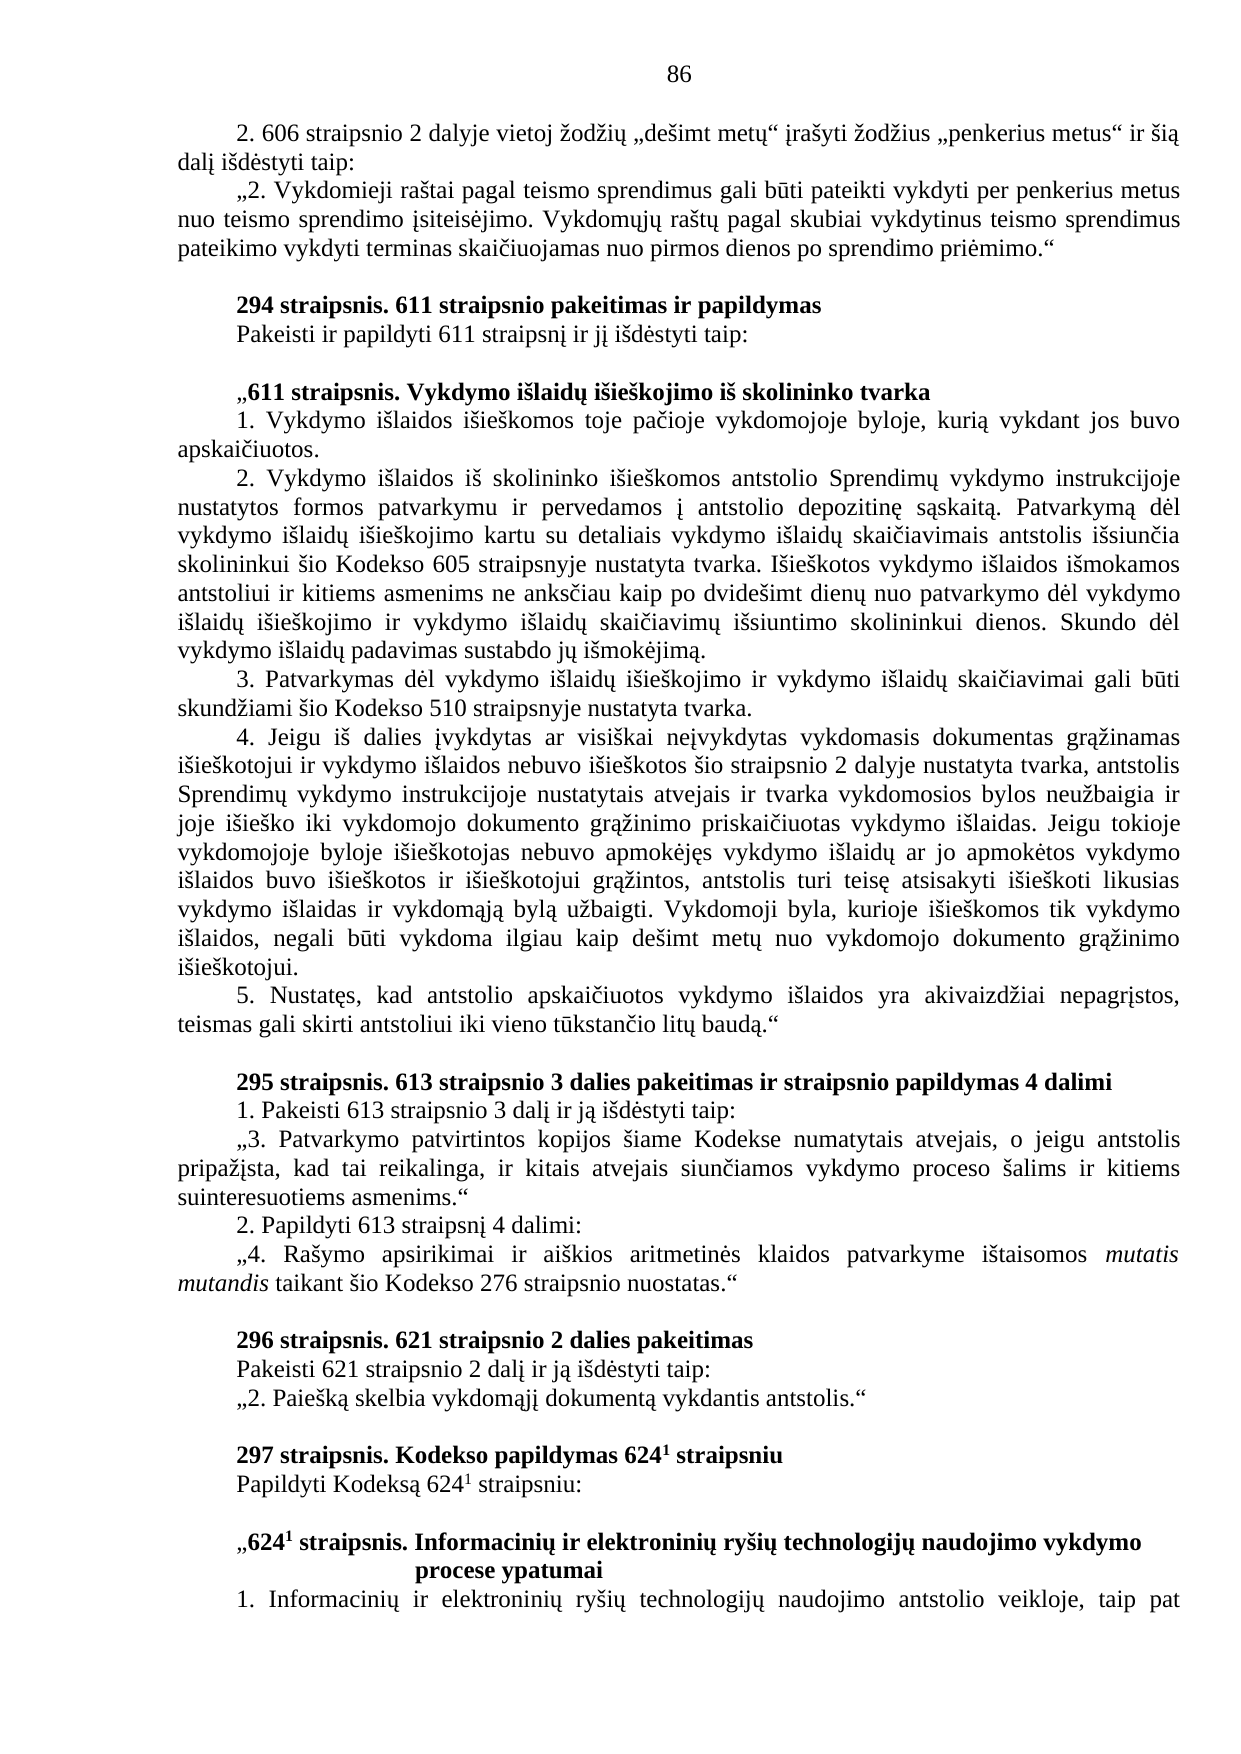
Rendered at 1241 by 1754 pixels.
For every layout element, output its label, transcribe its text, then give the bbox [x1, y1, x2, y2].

text 294 straipsnis. 611 straipsnio pakeitimas ir papildymas [236, 291, 1181, 319]
text Pakeisti 621 straipsnio 2 dalį ir ją išdėstyti taip: [177, 1354, 1181, 1383]
text 2. Vykdymo išlaidos iš skolininko išieškomos antstolio Sprendimų vykdymo instrukcijoje nustatytos formos patvarkymu ir pervedamos į antstolio depozitinę sąskaitą. Patvarkymą dėl vykdymo išlaidų išieškojimo kartu su detaliais vykdymo išlaidų skaičiavimais antstolis išsiunčia skolininkui šio Kodekso 605 straipsnyje nustatyta tvarka. Išieškotos vykdymo išlaidos išmokamos antstoliui ir kitiems asmenims ne anksčiau kaip po dvidešimt dienų nuo patvarkymo dėl vykdymo išlaidų išieškojimo ir vykdymo išlaidų skaičiavimų išsiuntimo skolininkui dienos. Skundo dėl vykdymo išlaidų padavimas sustabdo jų išmokėjimą. [177, 463, 1181, 664]
text 3. Patvarkymas dėl vykdymo išlaidų išieškojimo ir vykdymo išlaidų skaičiavimai gali būti skundžiami šio Kodekso 510 straipsnyje nustatyta tvarka. [177, 664, 1181, 722]
text „6241 straipsnis. Informacinių ir elektroninių ryšių technologijų naudojimo vykdymo procese ypatumai [236, 1527, 1181, 1584]
text „4. Rašymo apsirikimai ir aiškios aritmetinės klaidos patvarkyme ištaisomos mutatis mutandis taikant šio Kodekso 276 straipsnio nuostatas.“ [177, 1239, 1181, 1297]
text 5. Nustatęs, kad antstolio apskaičiuotos vykdymo išlaidos yra akivaizdžiai nepagrįstos, teismas gali skirti antstoliui iki vieno tūkstančio litų baudą.“ [177, 981, 1181, 1038]
text „611 straipsnis. Vykdymo išlaidų išieškojimo iš skolininko tvarka [236, 377, 1181, 406]
text „2. Paiešką skelbia vykdomąjį dokumentą vykdantis antstolis.“ [177, 1383, 1181, 1412]
text 1. Informacinių ir elektroninių ryšių technologijų naudojimo antstolio veikloje, taip pat [177, 1584, 1181, 1613]
text 296 straipsnis. 621 straipsnio 2 dalies pakeitimas [177, 1326, 1181, 1354]
text 297 straipsnis. Kodekso papildymas 6241 straipsniu [177, 1441, 1181, 1469]
text 2. 606 straipsnio 2 dalyje vietoj žodžių „dešimt metų“ įrašyti žodžius „penkerius metus“ ir šią dalį išdėstyti taip: [177, 118, 1181, 176]
text 4. Jeigu iš dalies įvykdytas ar visiškai neįvykdytas vykdomasis dokumentas grąžinamas išieškotojui ir vykdymo išlaidos nebuvo išieškotos šio straipsnio 2 dalyje nustatyta tvarka, antstolis Sprendimų vykdymo instrukcijoje nustatytais atvejais ir tvarka vykdomosios bylos neužbaigia ir joje išieško iki vykdomojo dokumento grąžinimo priskaičiuotas vykdymo išlaidas. Jeigu tokioje vykdomojoje byloje išieškotojas nebuvo apmokėjęs vykdymo išlaidų ar jo apmokėtos vykdymo išlaidos buvo išieškotos ir išieškotojui grąžintos, antstolis turi teisę atsisakyti išieškoti likusias vykdymo išlaidas ir vykdomąją bylą užbaigti. Vykdomoji byla, kurioje išieškomos tik vykdymo išlaidos, negali būti vykdoma ilgiau kaip dešimt metų nuo vykdomojo dokumento grąžinimo išieškotojui. [177, 722, 1181, 981]
text 1. Pakeisti 613 straipsnio 3 dalį ir ją išdėstyti taip: [177, 1096, 1181, 1124]
text „2. Vykdomieji raštai pagal teismo sprendimus gali būti pateikti vykdyti per penkerius metus nuo teismo sprendimo įsiteisėjimo. Vykdomųjų raštų pagal skubiai vykdytinus teismo sprendimus pateikimo vykdyti terminas skaičiuojamas nuo pirmos dienos po sprendimo priėmimo.“ [177, 176, 1181, 262]
text Pakeisti ir papildyti 611 straipsnį ir jį išdėstyti taip: [177, 319, 1181, 348]
text „3. Patvarkymo patvirtintos kopijos šiame Kodekse numatytais atvejais, o jeigu antstolis pripažįsta, kad tai reikalinga, ir kitais atvejais siunčiamos vykdymo proceso šalims ir kitiems suinteresuotiems asmenims.“ [177, 1124, 1181, 1211]
text 1. Vykdymo išlaidos išieškomos toje pačioje vykdomojoje byloje, kurią vykdant jos buvo apskaičiuotos. [177, 406, 1181, 463]
text 295 straipsnis. 613 straipsnio 3 dalies pakeitimas ir straipsnio papildymas 4 dalimi [236, 1067, 1181, 1096]
text Papildyti Kodeksą 6241 straipsniu: [177, 1469, 1181, 1498]
text 2. Papildyti 613 straipsnį 4 dalimi: [177, 1211, 1181, 1239]
